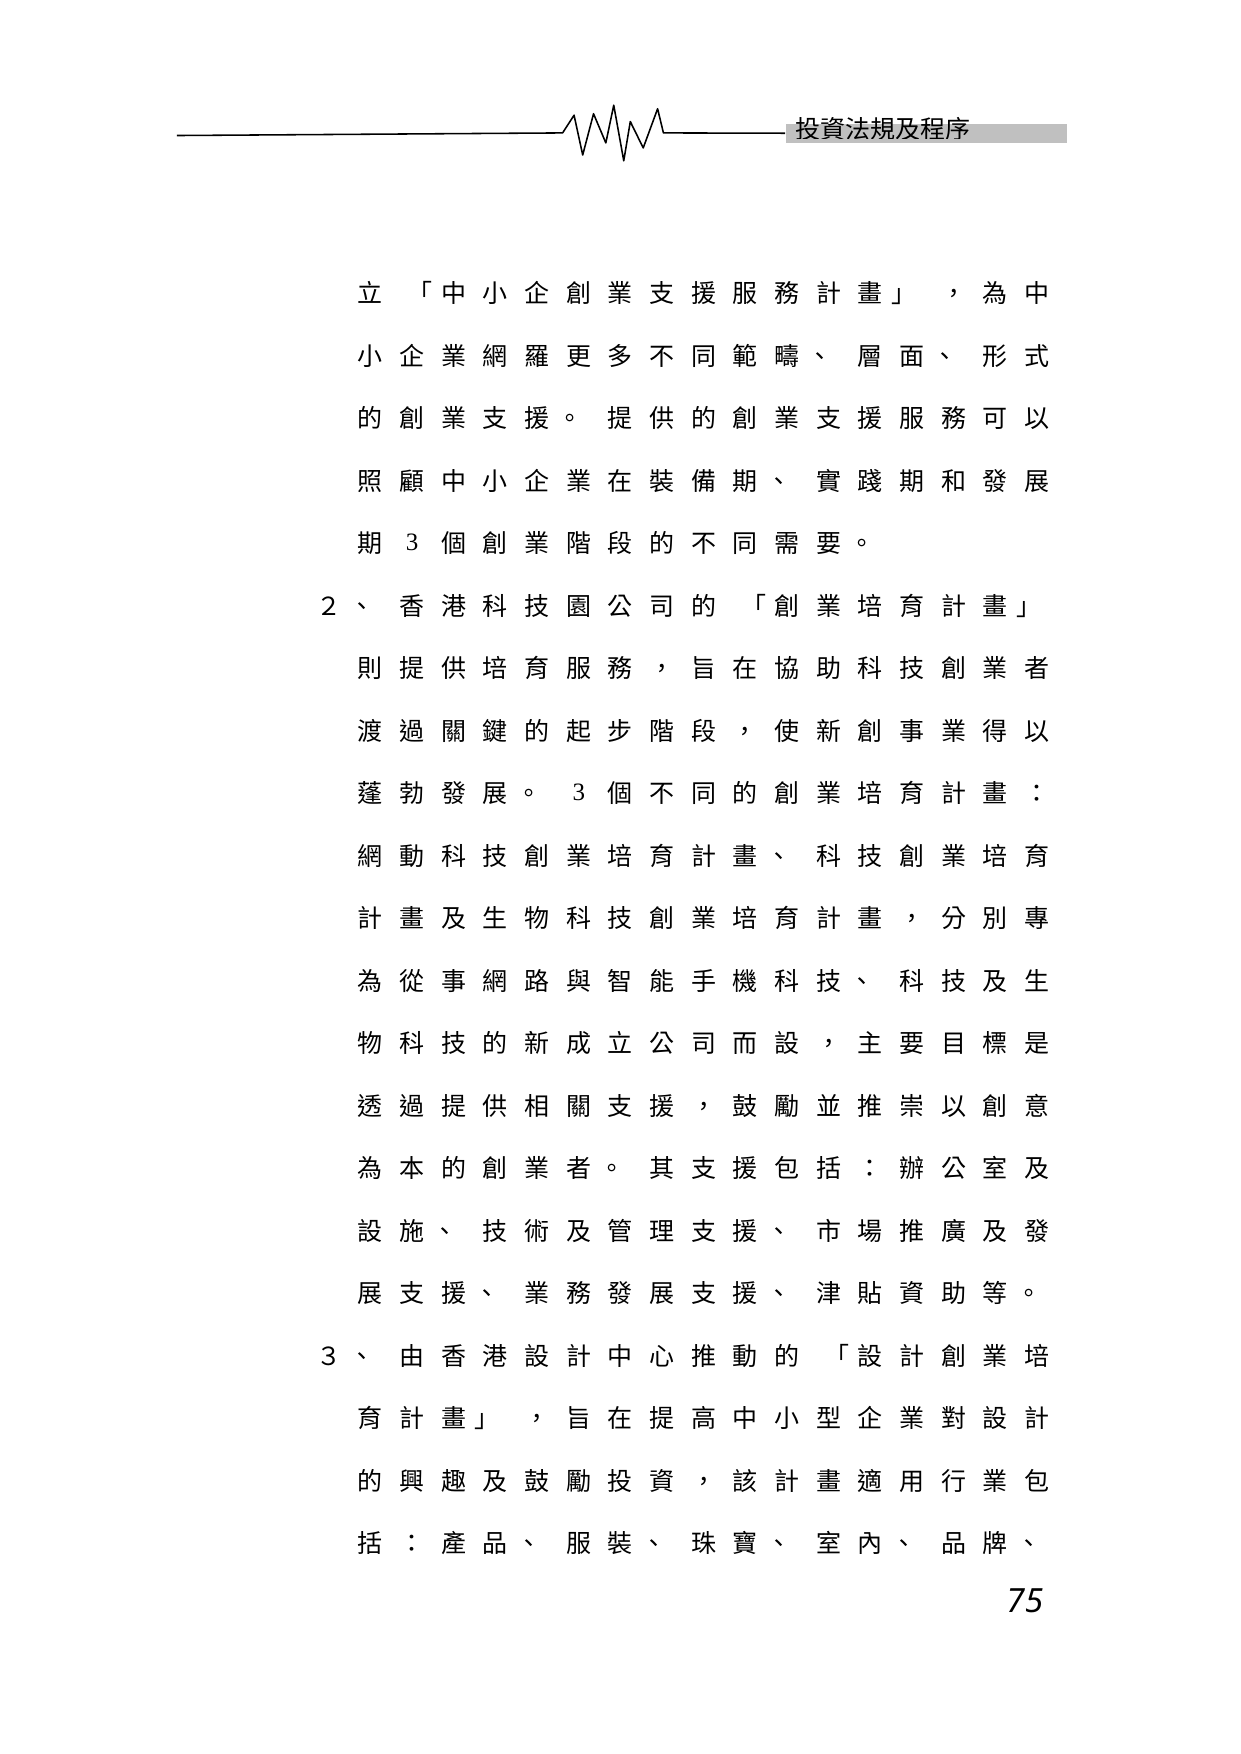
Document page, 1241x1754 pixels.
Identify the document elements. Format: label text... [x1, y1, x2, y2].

text ３、由香港設計中心推動的「設計創業培育計畫」，旨在提高中小型企業對設計的興趣及鼓勵投資，該計畫適用行業包括：產品、服裝、珠寶、室內、品牌、 [281, 1313, 1058, 1563]
text 立「中小企創業支援服務計畫」，為中小企業網羅更多不同範疇、層面、形式的創業支援。提供的創業支援服務可以照顧中小企業在裝備期、實踐期和發展期3個創業階段的不同需要。 [281, 250, 1058, 563]
text ２、香港科技園公司的「創業培育計畫」則提供培育服務，旨在協助科技創業者渡過關鍵的起步階段，使新創事業得以蓬勃發展。3個不同的創業培育計畫：網動科技創業培育計畫、科技創業培育計畫及生物科技創業培育計畫，分別專為從事網路與智能手機科技、科技及生物科技的新成立公司而設，主要目標是透過提供相關支援，鼓勵並推崇以創意為本的創業者。其支援包括：辦公室及設施、技術及管理支援、市場推廣及發展支援、業務發展支援、津貼資助等。 [281, 563, 1058, 1313]
